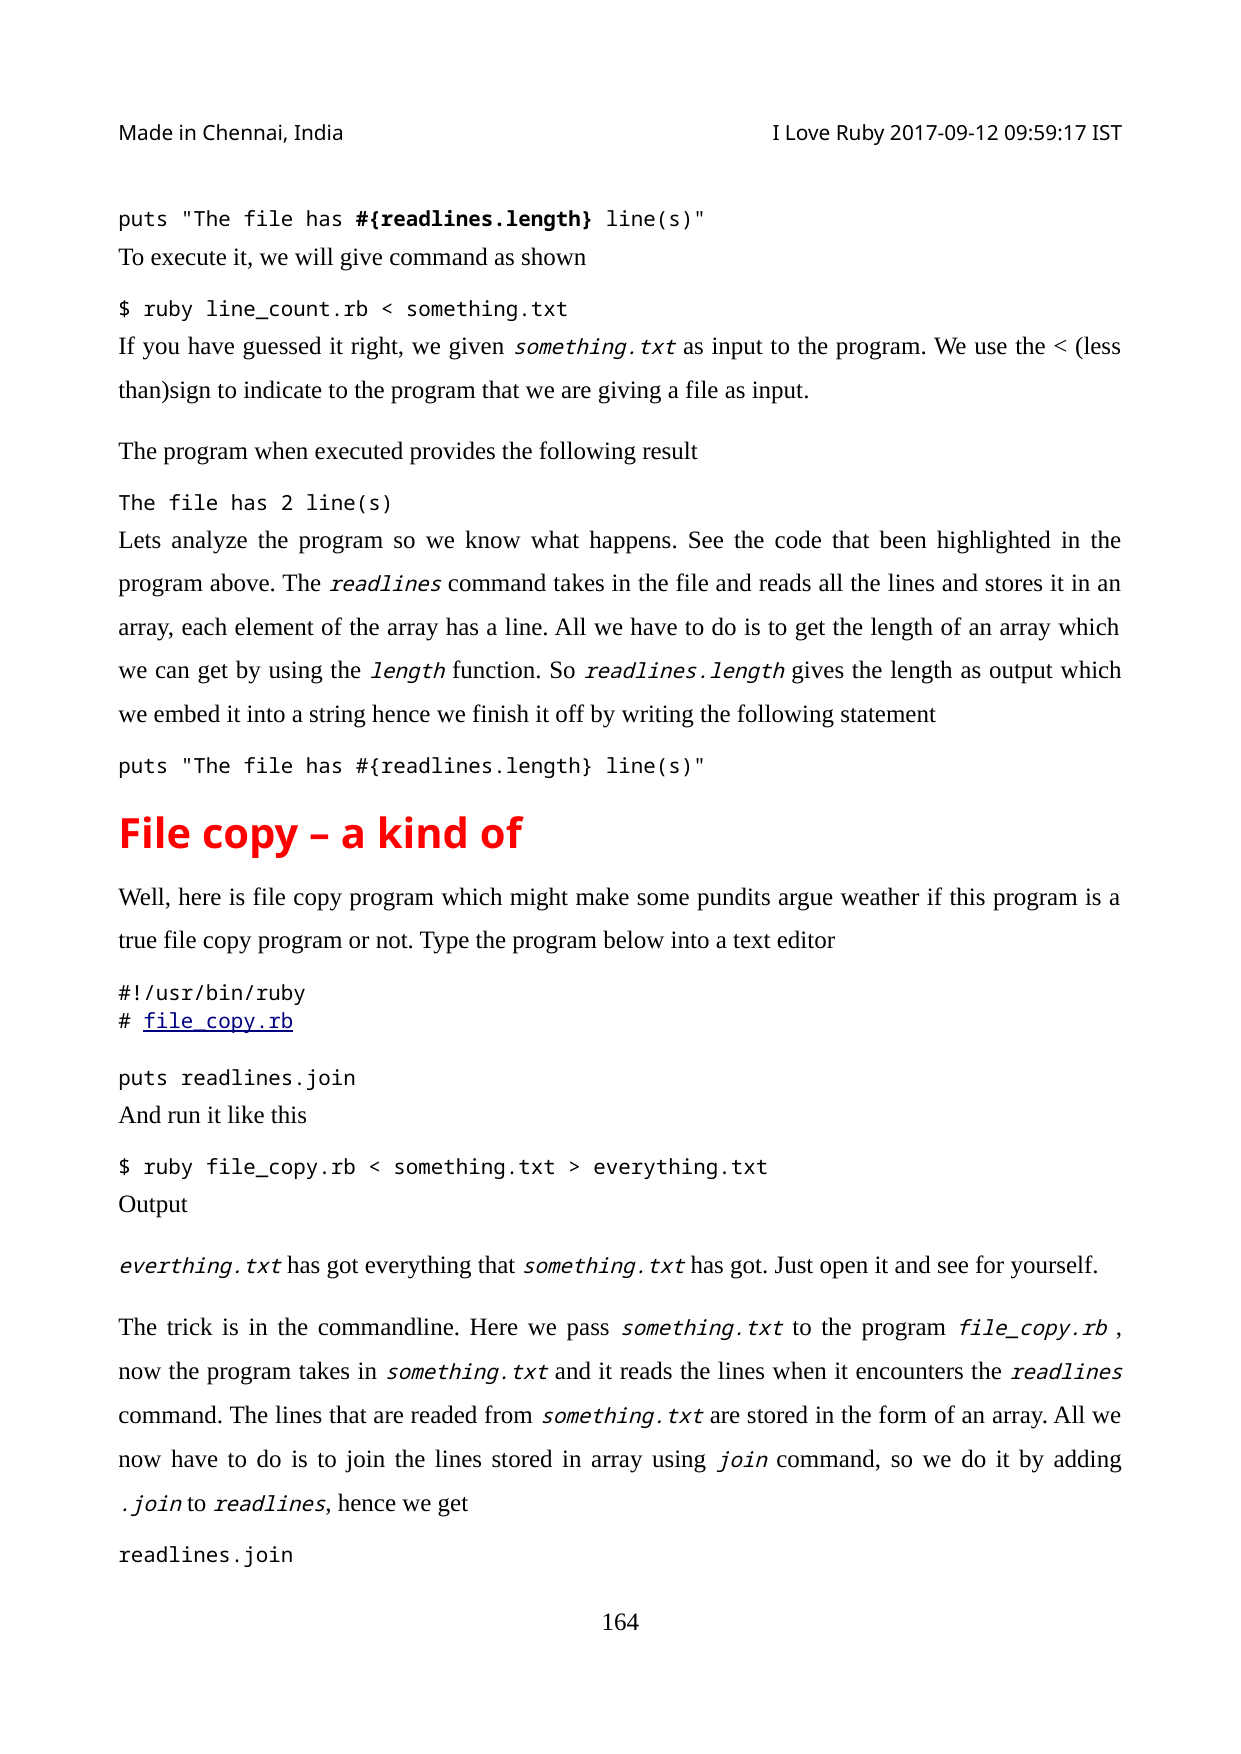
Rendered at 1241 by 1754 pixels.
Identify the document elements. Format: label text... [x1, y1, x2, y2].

text # file_copy.rb [118, 1006, 1122, 1034]
text If you have guessed it right, we given something.txt as input to the program. We use the < (less than)sign to indicate to the program that we are giving a file as input. [118, 331, 1122, 404]
text puts "The file has #{readlines.length} line(s)" [118, 751, 1122, 779]
subtitle File copy – a kind of [118, 804, 1122, 861]
text everthing.txt has got everything that something.txt has got. Just open it and see for yourself. [118, 1250, 1122, 1280]
text puts "The file has #{readlines.length} line(s)" [118, 204, 1122, 233]
text Output [118, 1189, 1122, 1218]
text And run it like this [118, 1100, 1122, 1129]
text To execute it, we will give command as shown [118, 242, 1122, 271]
text readlines.join [118, 1541, 1122, 1569]
text #!/usr/bin/ruby [118, 978, 1122, 1006]
text The trick is in the commandline. Here we pass something.txt to the program file_copy.rb , now the program takes in something.txt and it reads the lines when it encounters the readlines command. The lines that are readed from something.txt are stored in the form of an array. All we now have to do is to join the lines stored in array using join command, so we do it by adding .join to readlines, hence we get [118, 1312, 1122, 1517]
text Lets analyze the program so we know what happens. See the code that been highlighted in the program above. The readlines command takes in the file and reads all the lines and stores it in an array, each element of the array has a line. All we have to do is to get the length of an array which we can get by using the length function. So readlines.length gives the length as output which we embed it into a string hence we finish it off by writing the following statement [118, 525, 1122, 728]
text The program when executed provides the following result [118, 436, 1122, 464]
text $ ruby line_count.rb < something.txt [118, 294, 1122, 322]
text Well, here is file copy program which might make some pundits argue weather if this program is a true file copy program or not. Type the program below into a text editor [118, 882, 1122, 954]
text puts readlines.join [118, 1063, 1122, 1091]
text $ ruby file_copy.rb < something.txt > everything.txt [118, 1152, 1122, 1181]
text The file has 2 line(s) [118, 488, 1122, 516]
